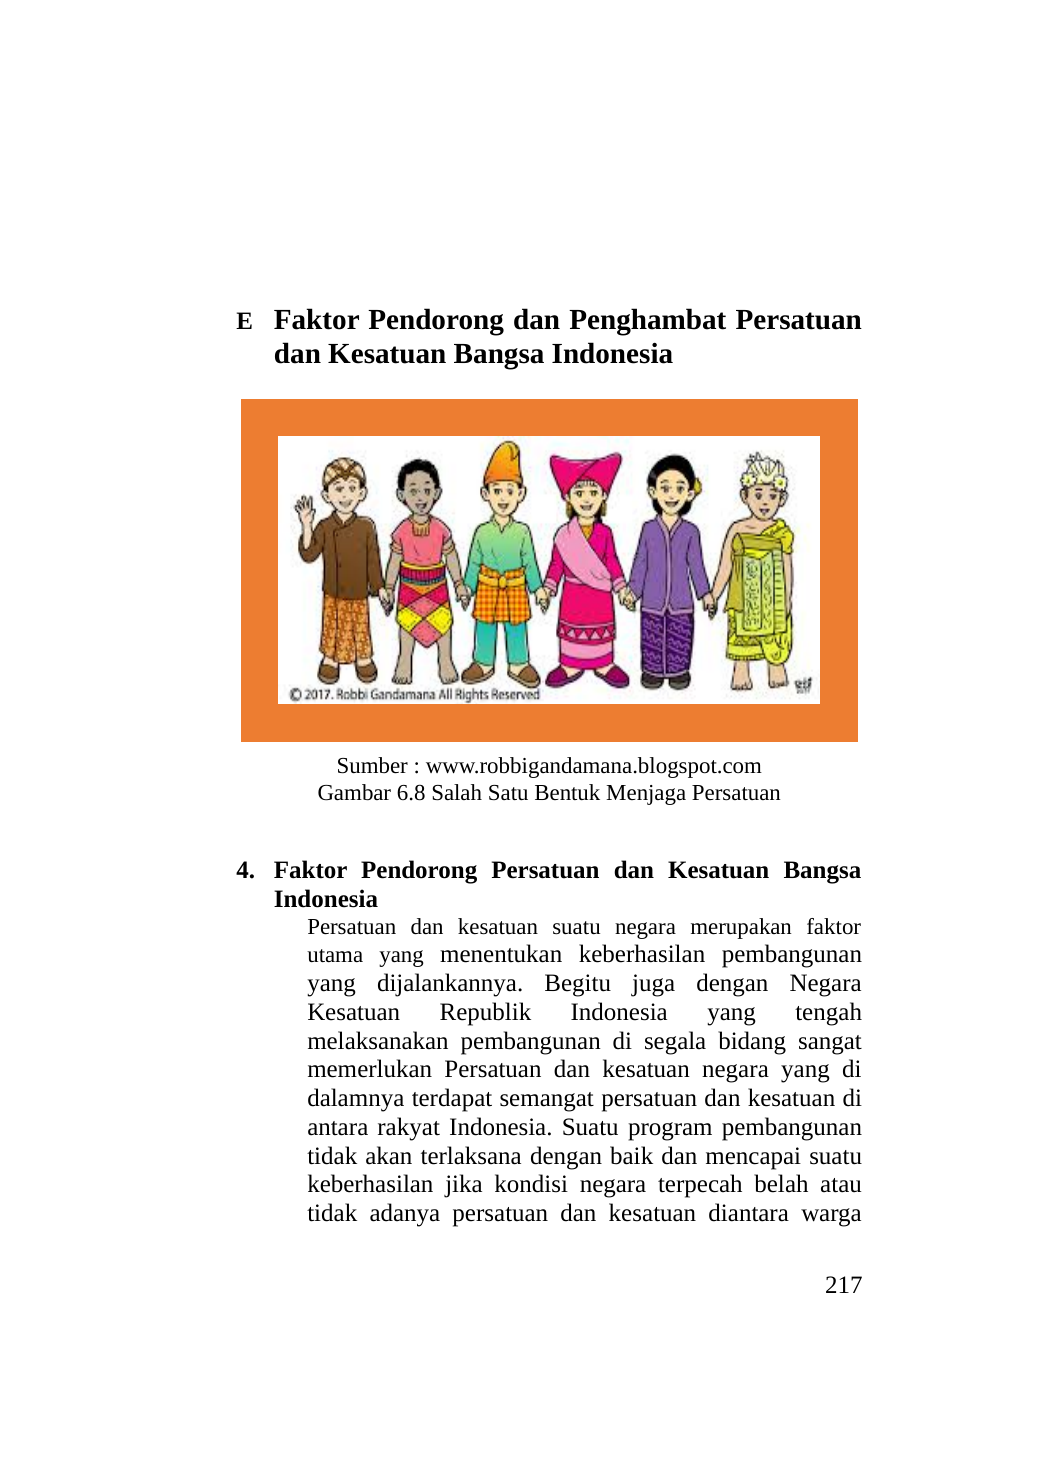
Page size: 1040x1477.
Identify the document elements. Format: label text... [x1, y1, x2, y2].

text Persatuan dan kesatuan suatu negara merupakan faktor utama yang menentukan keberhasilan pembangunan yang dijalankannya. Begitu juga dengan Negara Kesatuan Republik Indonesia yang tengah melaksanakan pembangunan di segala bidang sangat memerlukan Persatuan dan kesatuan negara yang di dalamnya terdapat semangat persatuan dan kesatuan di antara rakyat Indonesia. Suatu program pembangunan tidak akan terlaksana dengan baik dan mencapai suatu keberhasilan jika kondisi negara terpecah belah atau tidak adanya persatuan dan kesatuan diantara warga [307, 913, 862, 1227]
list Faktor Pendorong Persatuan dan Kesatuan Bangsa Indonesia [236, 856, 862, 913]
list Faktor Pendorong dan Penghambat Persatuan dan Kesatuan Bangsa Indonesia [236, 302, 862, 369]
picture [278, 436, 820, 704]
text Sumber : www.robbigandamana.blogspot.com [236, 752, 862, 779]
text Gambar 6.8 Salah Satu Bentuk Menjaga Persatuan [236, 779, 862, 805]
